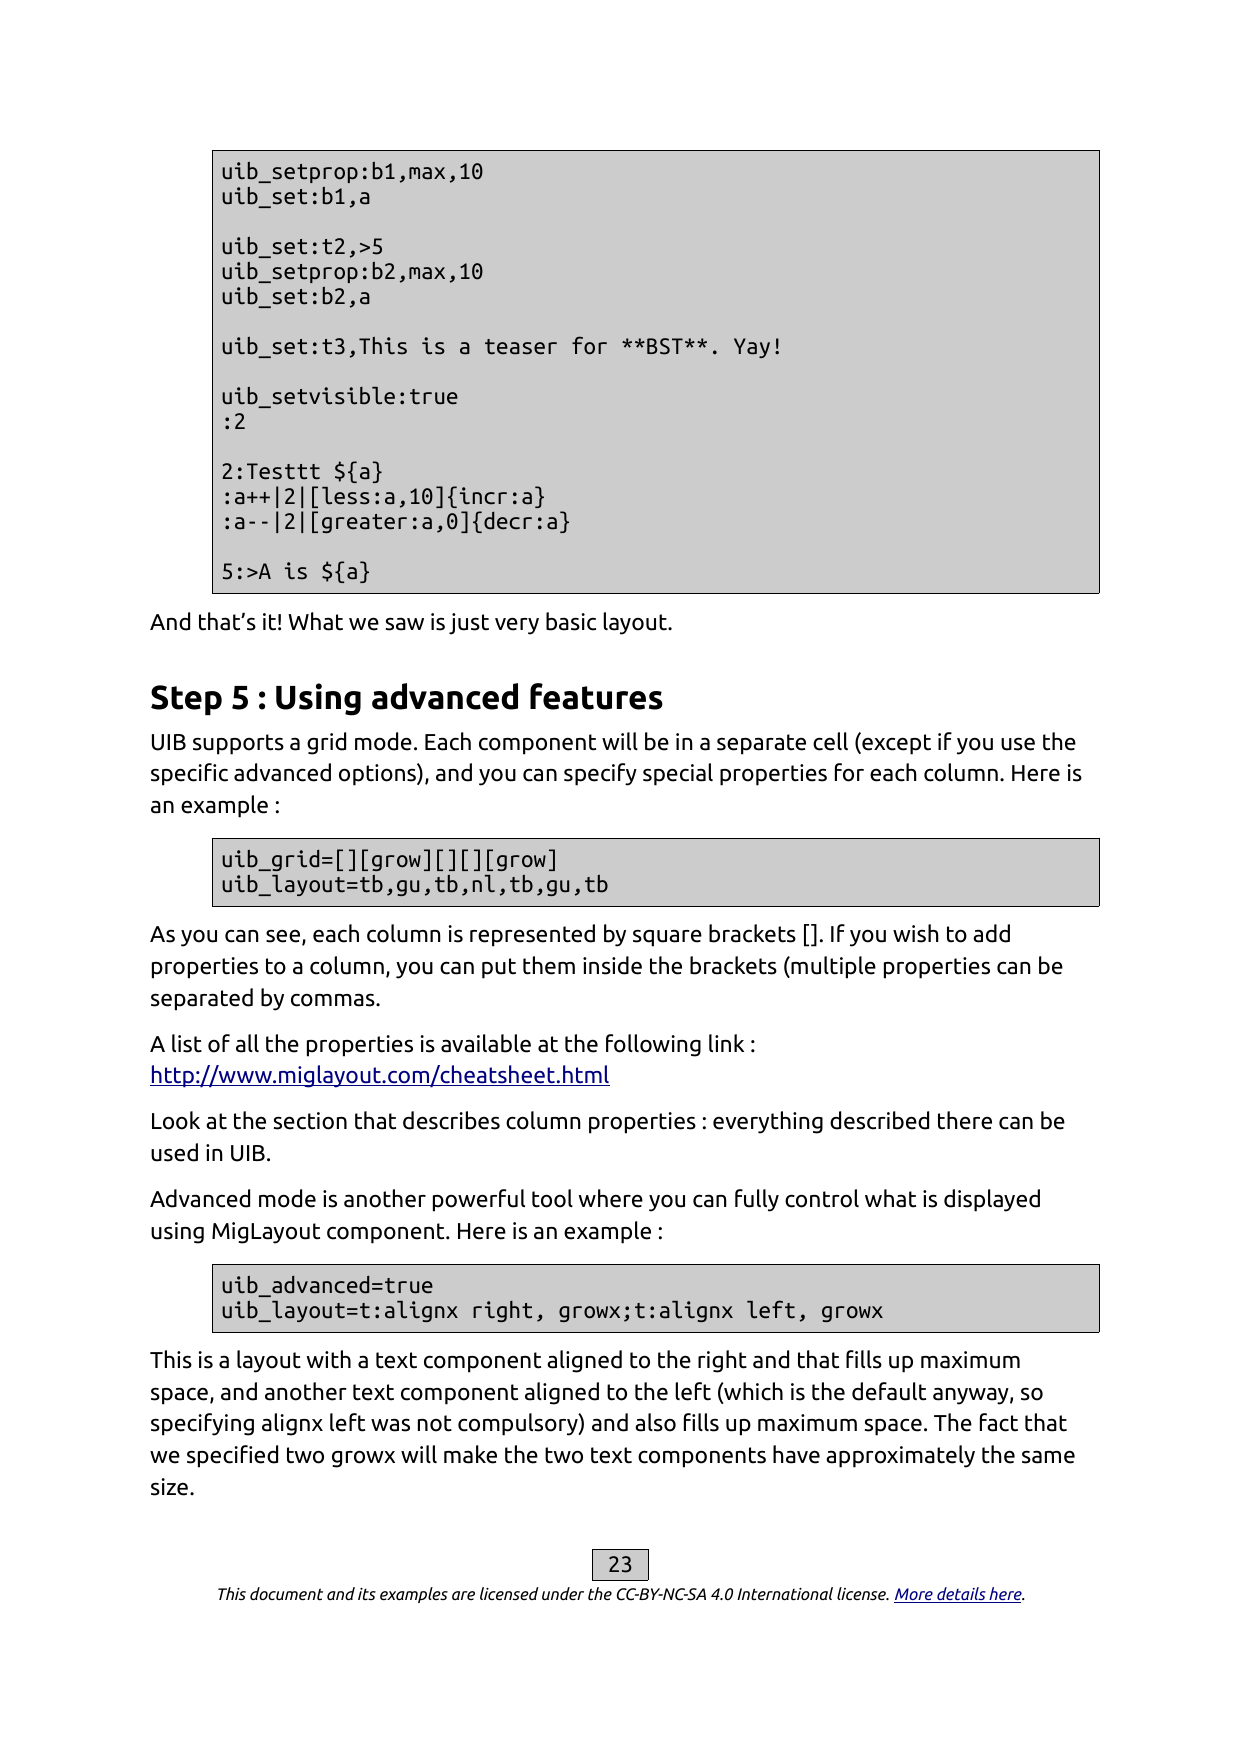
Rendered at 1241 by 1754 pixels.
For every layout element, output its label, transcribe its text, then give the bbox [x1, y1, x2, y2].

text :a++|2|[less:a,10]{incr:a} [213, 475, 1099, 500]
text uib_setvisible:true [213, 375, 1099, 400]
text UIB supports a grid mode. Each component will be in a separate cell (except if you use the specific advanced options), and you can specify special properties for each column. Here is an example : [150, 728, 1090, 817]
text Look at the section that describes column properties : everything described there can be used in UIB. [150, 1108, 1090, 1166]
subtitle Step 5 : Using advanced features [150, 677, 1090, 716]
text uib_advanced=true [213, 1265, 1099, 1289]
text A list of all the properties is available at the following link : http://www.miglayout.com/cheatsheet.html [150, 1030, 1090, 1088]
text uib_set:b2,a [213, 275, 1099, 300]
text :a--|2|[greater:a,0]{decr:a} [213, 500, 1099, 525]
text :2 [213, 400, 1099, 425]
text uib_setprop:b2,max,10 [213, 250, 1099, 275]
text And that’s it! What we saw is just very basic layout. [150, 608, 1090, 634]
text 2:Testtt ${a} [213, 450, 1099, 475]
text uib_set:t2,>5 [213, 225, 1099, 250]
text uib_set:t3,This is a teaser for **BST**. Yay! [213, 325, 1099, 350]
text uib_layout=tb,gu,tb,nl,tb,gu,tb [213, 863, 1099, 906]
text uib_grid=[][grow][][][grow] [213, 839, 1099, 863]
text As you can see, each column is represented by square brackets []. If you wish to add properties to a column, you can put them inside the brackets (multiple properties can be separated by commas. [150, 921, 1090, 1010]
text uib_setprop:b1,max,10 [213, 151, 1099, 175]
text 5:>A is ${a} [213, 550, 1099, 593]
text uib_set:b1,a [213, 175, 1099, 200]
text uib_layout=t:alignx right, growx;t:alignx left, growx [213, 1289, 1099, 1332]
text Advanced mode is another powerful tool where you can fully control what is displayed using MigLayout component. Here is an example : [150, 1186, 1090, 1243]
text This is a layout with a text component aligned to the right and that fills up maximum space, and another text component aligned to the left (which is the default anyway, so specifying alignx left was not compulsory) and also fills up maximum space. The fact that we specified two growx will make the two text components have approximately the same size. [150, 1347, 1090, 1499]
